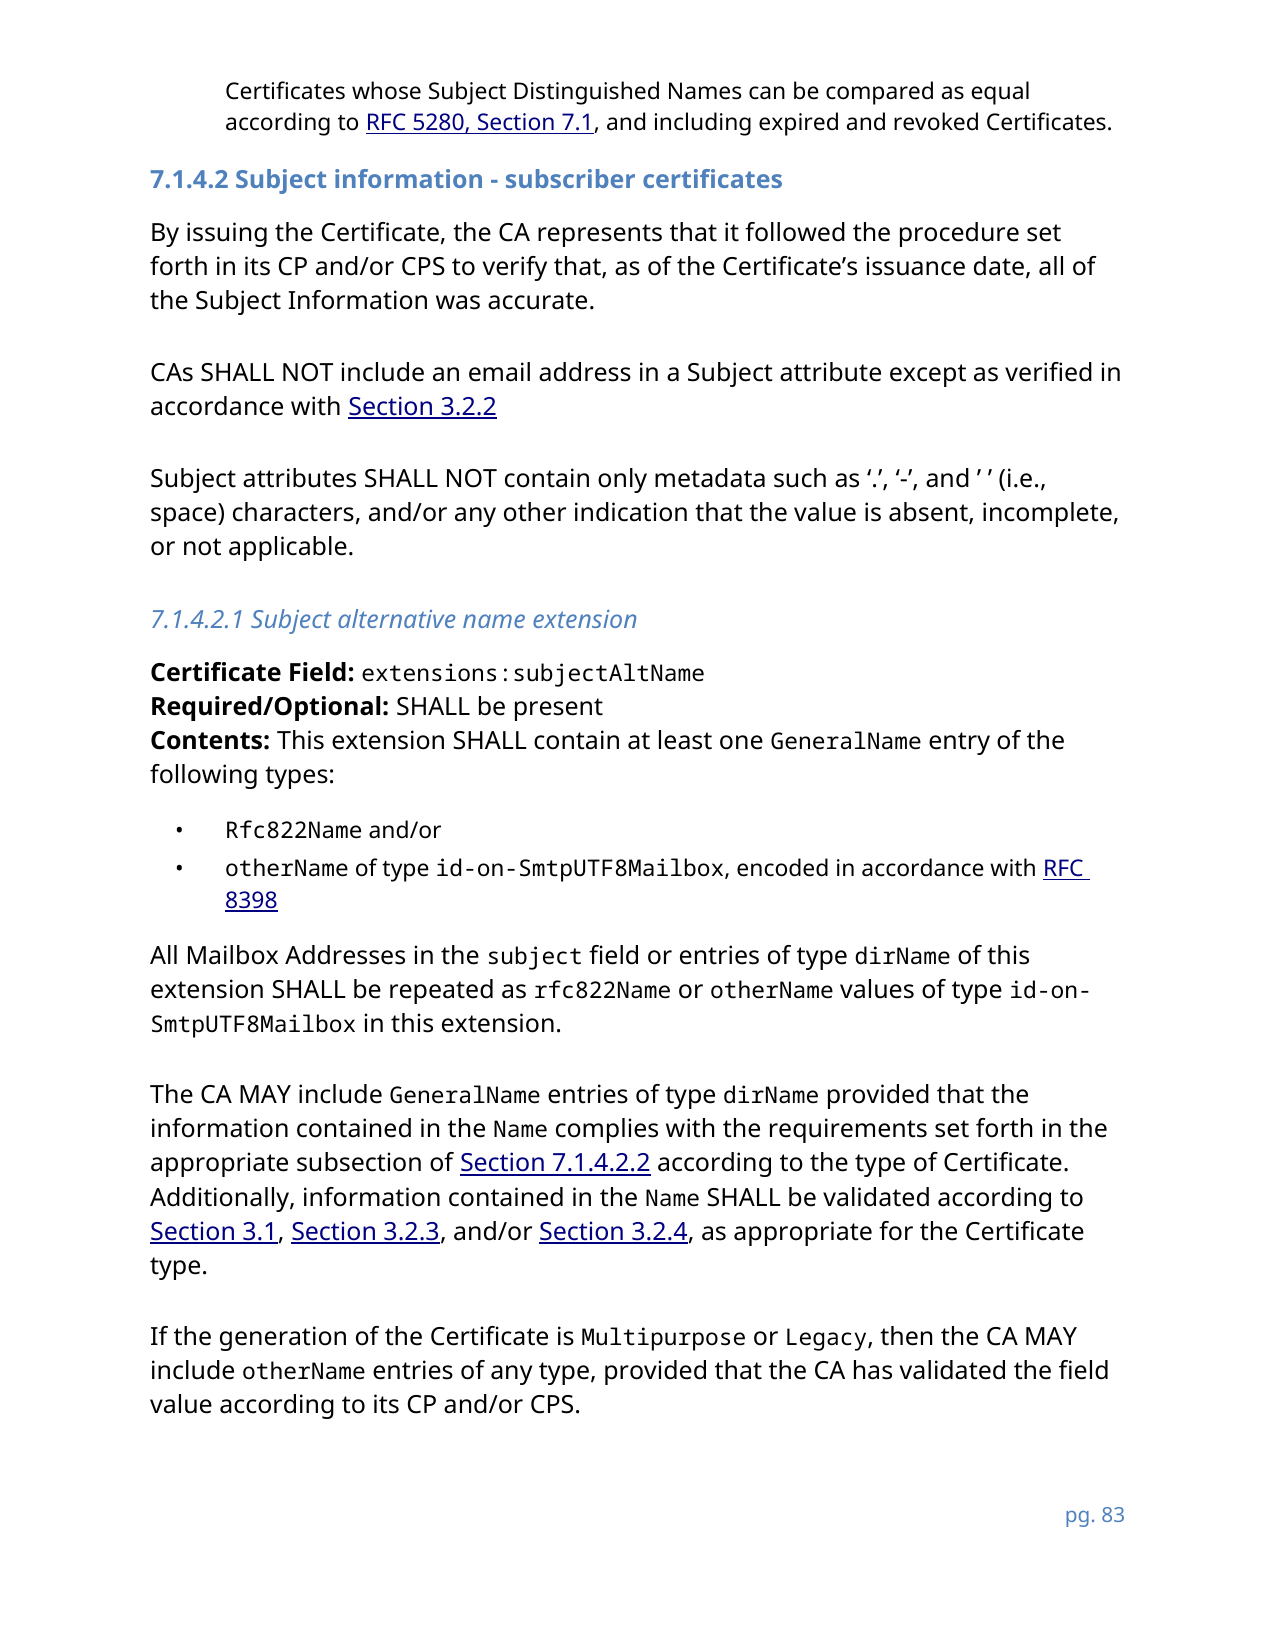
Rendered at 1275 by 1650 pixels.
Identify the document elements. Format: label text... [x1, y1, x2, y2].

subtitle 7.1.4.2 Subject information - subscriber certificates [150, 162, 1125, 196]
list Rfc822Name and/or [175, 813, 1125, 845]
text The CA MAY include GeneralName entries of type dirName provided that the information contained in the Name complies with the requirements set forth in the appropriate subsection of Section 7.1.4.2.2 according to the type of Certificate. Additionally, information contained in the Name SHALL be validated according to Section 3.1, Section 3.2.3, and/or Section 3.2.4, as appropriate for the Certificate type. [150, 1077, 1125, 1281]
list otherName of type id-on-SmtpUTF8Mailbox, encoded in accordance with RFC 8398 [175, 852, 1125, 915]
text All Mailbox Addresses in the subject field or entries of type dirName of this extension SHALL be repeated as rfc822Name or otherName values of type id-on-SmtpUTF8Mailbox in this extension. [150, 937, 1125, 1039]
text Subject attributes SHALL NOT contain only metadata such as ‘.’, ‘-’, and ’ ’ (i.e., space) characters, and/or any other indication that the value is absent, incomplete, or not applicable. [150, 460, 1125, 562]
text If the generation of the Certificate is Multipurpose or Legacy, then the CA MAY include otherName entries of any type, provided that the CA has validated the field value according to its CP and/or CPS. [150, 1319, 1125, 1421]
subtitle 7.1.4.2.1 Subject alternative name extension [150, 602, 1125, 636]
text Certificate Field: extensions:subjectAltName Required/Optional: SHALL be present Contents: This extension SHALL contain at least one GeneralName entry of the following types: [150, 655, 1125, 791]
text By issuing the Certificate, the CA represents that it followed the procedure set forth in its CP and/or CPS to verify that, as of the Certificate’s issuance date, all of the Subject Information was accurate. [150, 215, 1125, 317]
text CAs SHALL NOT include an email address in a Subject attribute except as verified in accordance with Section 3.2.2 [150, 354, 1125, 423]
list Certificates whose Subject Distinguished Names can be compared as equal according to RFC 5280, Section 7.1, and including expired and revoked Certificates. [175, 75, 1125, 137]
